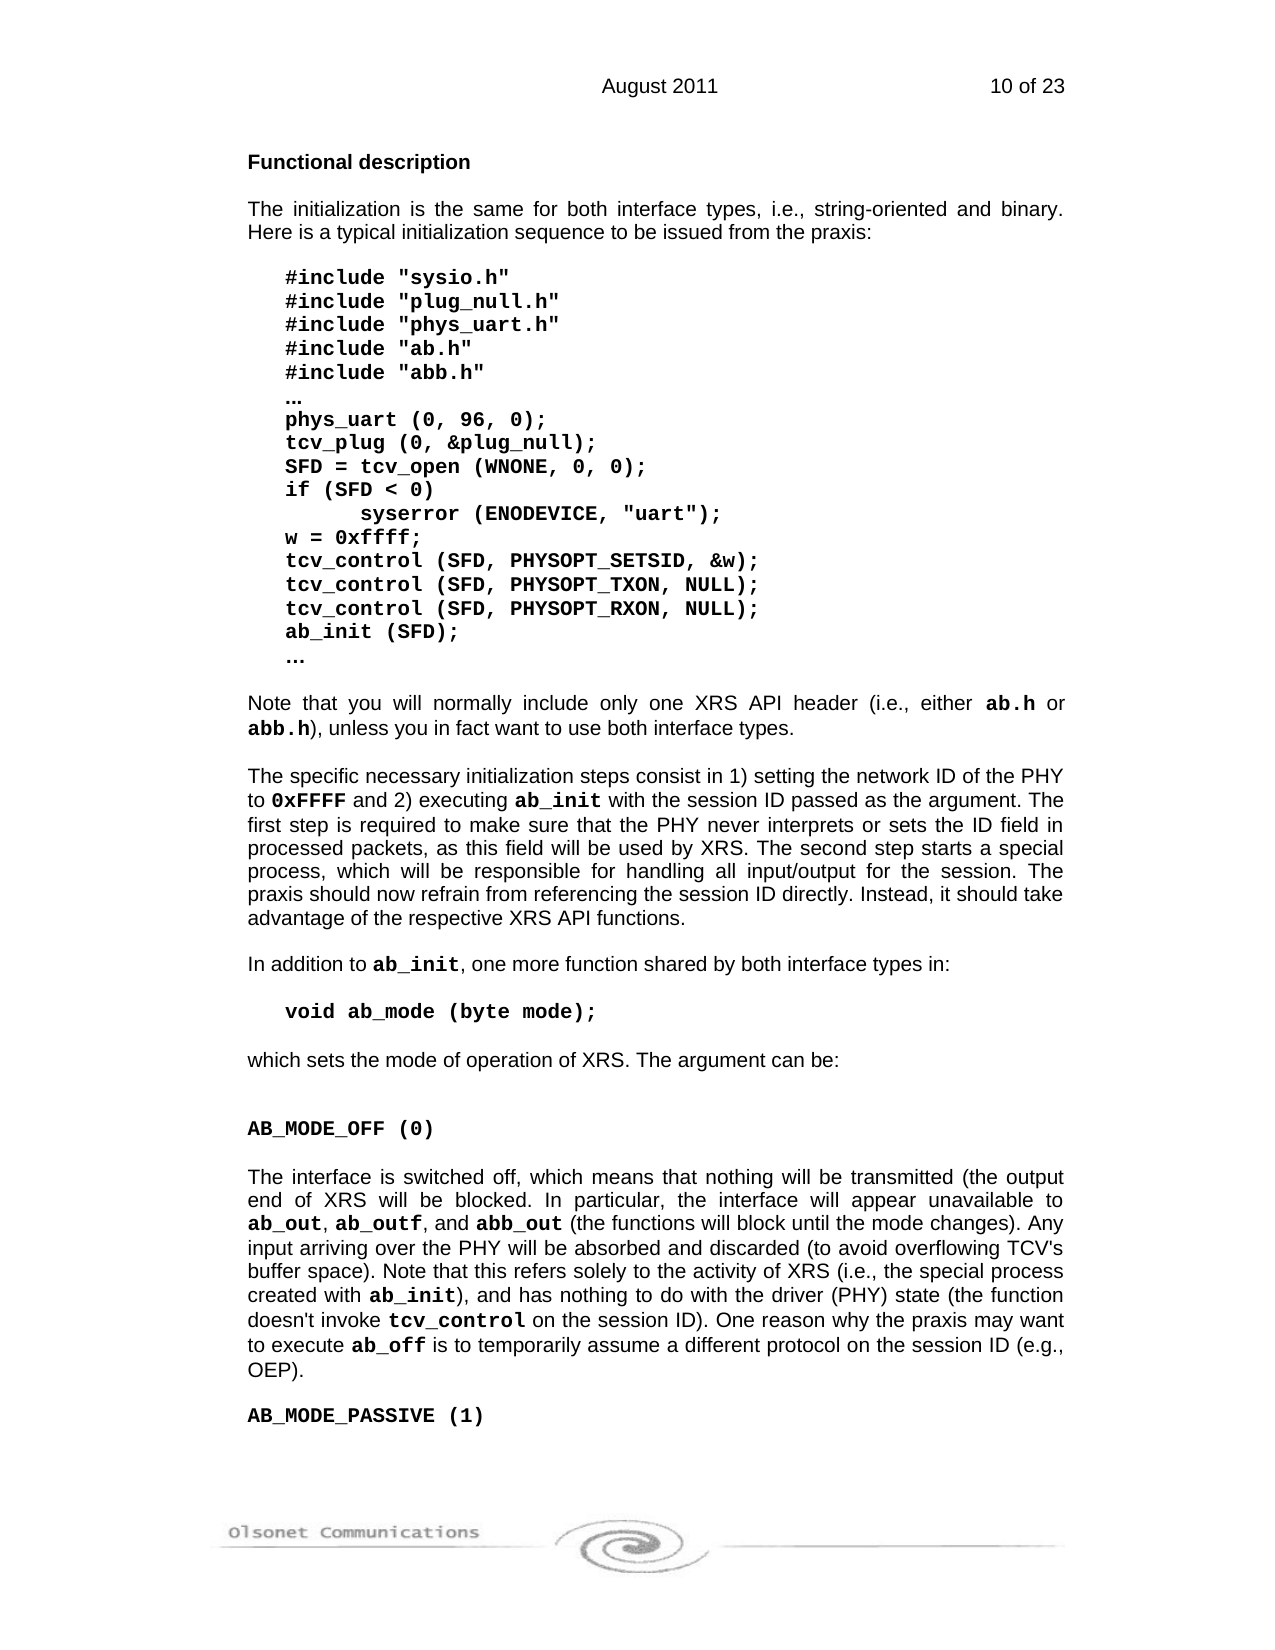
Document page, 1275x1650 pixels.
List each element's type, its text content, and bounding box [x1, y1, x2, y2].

subtitle Functional description [247, 151, 1065, 174]
text … [285, 645, 1065, 668]
text #include "plug_null.h" [285, 291, 1065, 314]
text if (SFD < 0) [285, 479, 1065, 503]
text Note that you will normally include only one XRS API header (i.e., either ab.h or abb.h), unless you in fact want to use both interface types. [247, 691, 1065, 742]
text phys_uart (0, 96, 0); [285, 408, 1065, 432]
text tcv_control (SFD, PHYSOPT_TXON, NULL); [285, 574, 1065, 598]
text #include "abb.h" [285, 362, 1065, 385]
text tcv_plug (0, &plug_null); [285, 432, 1065, 456]
text void ab_mode (byte mode); [285, 1001, 1065, 1025]
text #include "ab.h" [285, 338, 1065, 362]
text In addition to ab_init, one more function shared by both interface types in: [247, 953, 1065, 978]
picture [210, 1504, 1065, 1596]
text AB_MODE_OFF (0) [247, 1118, 1065, 1142]
text #include "sysio.h" [285, 267, 1065, 291]
text w = 0xffff; [285, 527, 1065, 550]
text The initialization is the same for both interface types, i.e., string-oriented and binary. Here is a typical initialization sequence to be issued from the praxis: [247, 197, 1065, 244]
text #include "phys_uart.h" [285, 314, 1065, 338]
text The interface is switched off, which means that nothing will be transmitted (the output end of XRS will be blocked. In particular, the interface will appear unavailable to ab_out, ab_outf, and abb_out (the functions will block until the mode changes). Any input arriving over the PHY will be absorbed and discarded (to avoid overflowing TCV's buffer space). Note that this refers solely to the activity of XRS (i.e., the special process created with ab_init), and has nothing to do with the driver (PHY) state (the function doesn't invoke tcv_control on the session ID). One reason why the praxis may want to execute ab_off is to temporarily assume a different protocol on the session ID (e.g., OEP). [247, 1165, 1065, 1382]
text tcv_control (SFD, PHYSOPT_RXON, NULL); [285, 598, 1065, 621]
text ... [285, 385, 1065, 408]
text which sets the mode of operation of XRS. The argument can be: [247, 1048, 1065, 1071]
text AB_MODE_PASSIVE (1) [247, 1405, 1065, 1429]
text syserror (ENODEVICE, "uart"); [285, 503, 1065, 527]
text SFD = tcv_open (WNONE, 0, 0); [285, 456, 1065, 479]
text The specific necessary initialization steps consist in 1) setting the network ID of the PHY to 0xFFFF and 2) executing ab_init with the session ID passed as the argument. The first step is required to make sure that the PHY never interprets or sets the ID field in processed packets, as this field will be used by XRS. The second step starts a special process, which will be responsible for handling all input/output for the session. The praxis should now refrain from referencing the session ID directly. Instead, it should take advantage of the respective XRS API functions. [247, 765, 1065, 929]
text ab_init (SFD); [285, 621, 1065, 645]
text tcv_control (SFD, PHYSOPT_SETSID, &w); [285, 550, 1065, 574]
